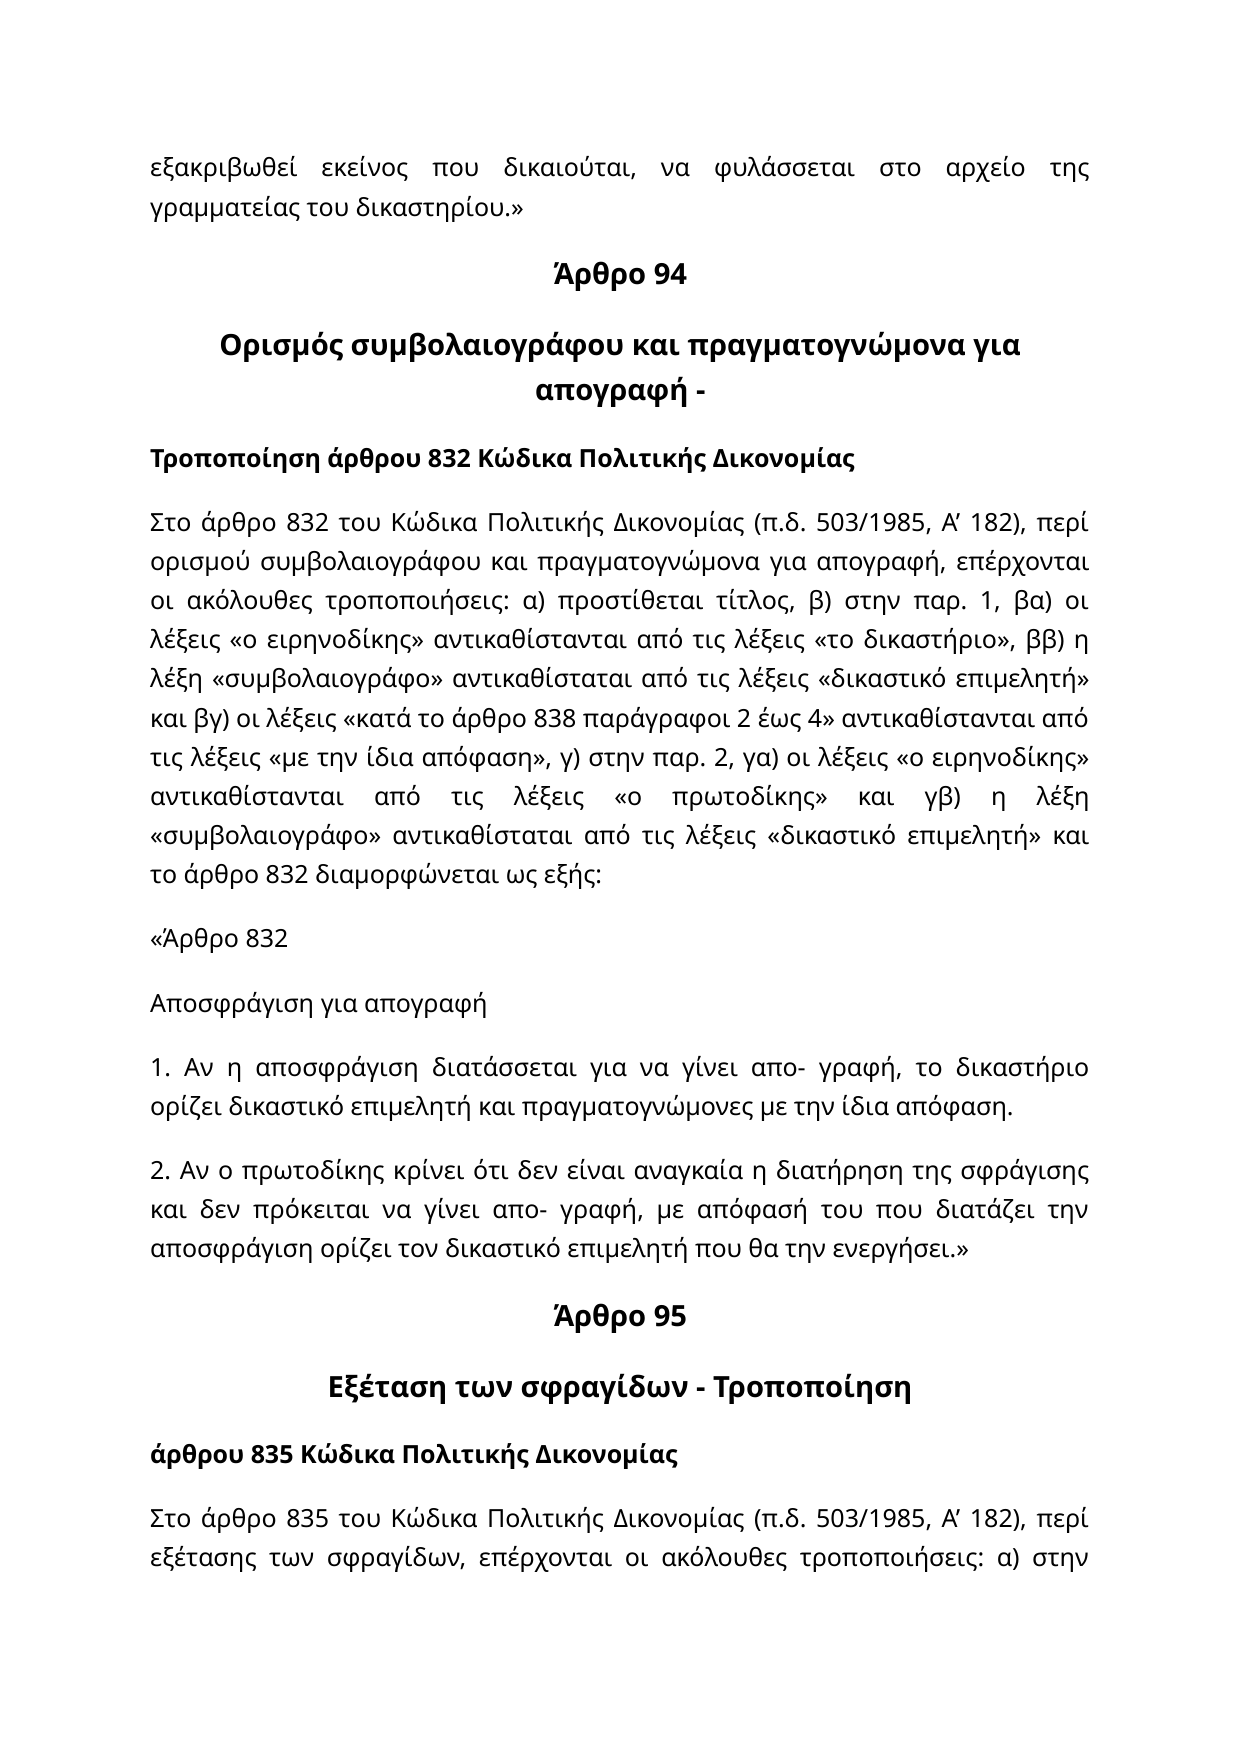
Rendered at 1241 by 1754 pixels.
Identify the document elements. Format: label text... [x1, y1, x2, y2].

subtitle Ορισμός συμβολαιογράφου και πραγματογνώμονα για απογραφή - [150, 324, 1090, 409]
subtitle Εξέταση των σφραγίδων - Τροποποίηση [150, 1366, 1090, 1406]
text Στο άρθρο 835 του Κώδικα Πολιτικής Δικονομίας (π.δ. 503/1985, Α’ 182), περί εξέτασης των σφραγίδων, επέρχονται οι ακόλουθες τροποποιήσεις: α) στην [150, 1501, 1090, 1574]
text εξακριβωθεί εκείνος που δικαιούται, να φυλάσσεται στο αρχείο της γραμματείας του δικαστηρίου.» [150, 150, 1090, 223]
text Τροποποίηση άρθρου 832 Κώδικα Πολιτικής Δικονομίας [150, 440, 1090, 474]
text Αποσφράγιση για απογραφή [150, 985, 1090, 1019]
text 1. Αν η αποσφράγιση διατάσσεται για να γίνει απο- γραφή, το δικαστήριο ορίζει δικαστικό επιμελητή και πραγματογνώμονες με την ίδια απόφαση. [150, 1049, 1090, 1123]
text «Άρθρο 832 [150, 921, 1090, 955]
subtitle Άρθρο 94 [150, 253, 1090, 293]
text άρθρου 835 Κώδικα Πολιτικής Δικονομίας [150, 1436, 1090, 1471]
subtitle Άρθρο 95 [150, 1295, 1090, 1335]
text 2. Αν ο πρωτοδίκης κρίνει ότι δεν είναι αναγκαία η διατήρηση της σφράγισης και δεν πρόκειται να γίνει απο- γραφή, με απόφασή του που διατάζει την αποσφράγιση ορίζει τον δικαστικό επιμελητή που θα την ενεργήσει.» [150, 1153, 1090, 1265]
text Στο άρθρο 832 του Κώδικα Πολιτικής Δικονομίας (π.δ. 503/1985, Α’ 182), περί ορισμού συμβολαιογράφου και πραγματογνώμονα για απογραφή, επέρχονται οι ακόλουθες τροποποιήσεις: α) προστίθεται τίτλος, β) στην παρ. 1, βα) οι λέξεις «ο ειρηνοδίκης» αντικαθίστανται από τις λέξεις «το δικαστήριο», ββ) η λέξη «συμβολαιογράφο» αντικαθίσταται από τις λέξεις «δικαστικό επιμελητή» και βγ) οι λέξεις «κατά το άρθρο 838 παράγραφοι 2 έως 4» αντικαθίστανται από τις λέξεις «με την ίδια απόφαση», γ) στην παρ. 2, γα) οι λέξεις «ο ειρηνοδίκης» αντικαθίστανται από τις λέξεις «ο πρωτοδίκης» και γβ) η λέξη «συμβολαιογράφο» αντικαθίσταται από τις λέξεις «δικαστικό επιμελητή» και το άρθρο 832 διαμορφώνεται ως εξής: [150, 504, 1090, 891]
